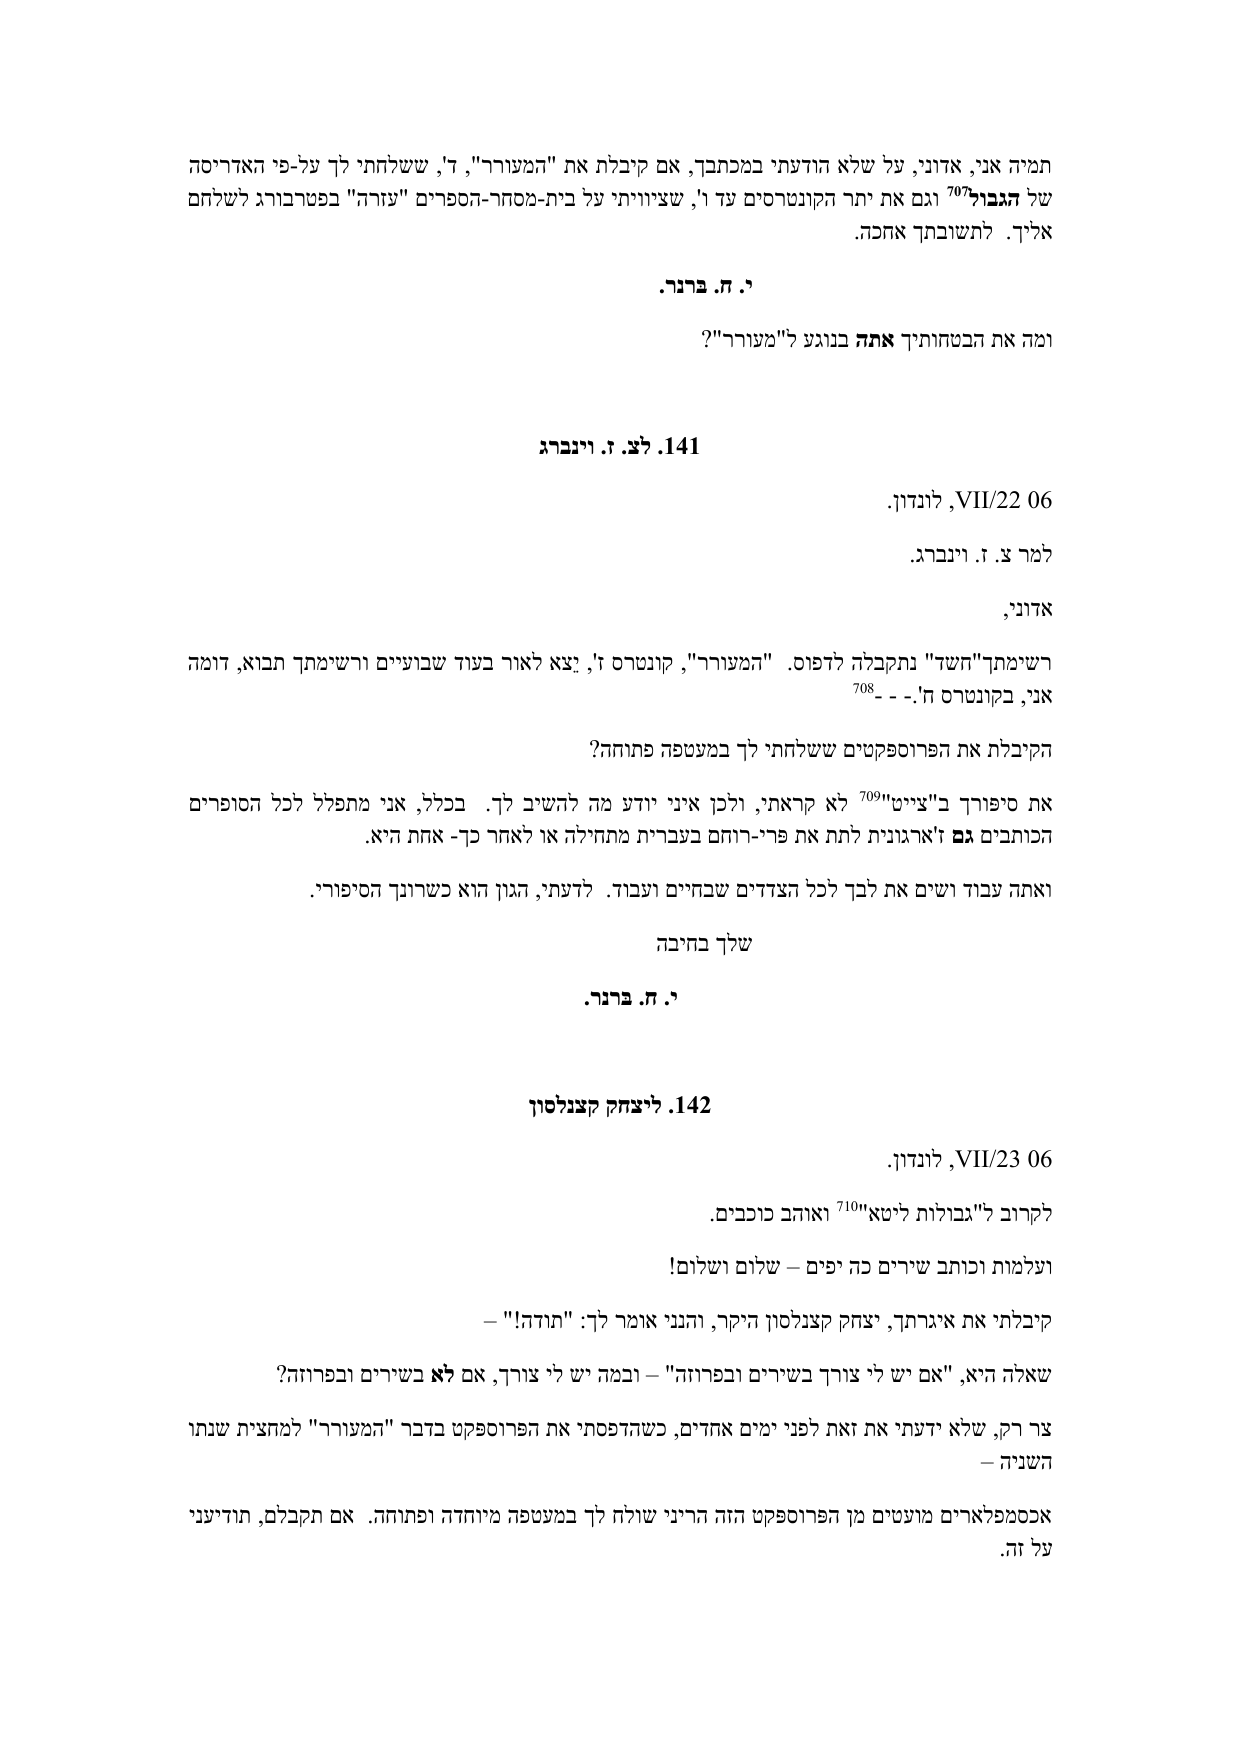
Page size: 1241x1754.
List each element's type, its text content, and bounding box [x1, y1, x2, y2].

text לקרוב ל"גבולות ליטא" ואוהב כוכבים. [187, 1198, 1053, 1226]
text אדוני, [187, 593, 1053, 622]
text הקיבלת את הפּרוספּקטים ששלחתי לך במעטפה פתוחה? [187, 734, 1053, 762]
text שאלה היא, "אם יש לי צורך בשירים ובפרוזה" – ובמה יש לי צורך, אם לא בשירים ובפרוזה? [187, 1359, 1053, 1388]
text י. ח. בּרנר. [187, 982, 1053, 1011]
text ואתה עבוד ושים את לבך לכל הצדדים שבחיים ועבוד. לדעתי, הגון הוא כשרונך הסיפורי. [187, 874, 1053, 903]
text רשימתך"חשד" נתקבלה לדפוס. "המעורר", קונטרס ז', יֵצא לאור בעוד שבועיים ורשימתך תבוא, דומה אני, בקונטרס ח'.- - - [187, 647, 1053, 709]
text 142. ליצחק קצנלסון [187, 1090, 1053, 1119]
text קיבלתי את איגרתך, יצחק קצנלסון היקר, והנני אומר לך: "תודה!" – [187, 1305, 1053, 1334]
text תמיה אני, אדוני, על שלא הודעתי במכתבך, אם קיבלת את "המעורר", ד', ששלחתי לך על-פי האדריסה של הגבול וגם את יתר הקונטרסים עד ו', שציוויתי על בית-מסחר-הספרים "עזרה" בפטרבורג לשלחם אליך. לתשובתך אחכה. [187, 150, 1053, 245]
text את סיפּורך ב"צייט" לא קראתי, ולכן איני יודע מה להשיב לך. בכלל, אני מתפלל לכל הסופרים הכותבים גם ז'ארגונית לתת את פּרי-רוחם בעברית מתחילה או לאחר כך- אחת היא. [187, 788, 1053, 849]
text אכסמפלארים מועטים מן הפּרוספּקט הזה הריני שולח לך במעטפה מיוחדה ופתוחה. אם תקבלם, תודיעני על זה. [187, 1500, 1053, 1562]
text 06 VII/22, לונדון. [187, 485, 1053, 514]
text צר רק, שלא ידעתי את זאת לפני ימים אחדים, כשהדפסתי את הפּרוספּקט בדבר "המעורר" למחצית שנתו השניה – [187, 1413, 1053, 1475]
text למר צ. ז. וינברג. [187, 539, 1053, 568]
text ומה את הבטחותיך אתה בנוגע ל"מעורר"? [187, 324, 1053, 352]
text 141. לצ. ז. וינברג [187, 431, 1053, 460]
text ועלמות וכותב שירים כה יפים – שלום ושלום! [187, 1251, 1053, 1280]
text י. ח. בּרנר. [187, 270, 1053, 299]
text 06 VII/23, לונדון. [187, 1144, 1053, 1172]
text שלך בחיבה [187, 928, 1053, 957]
